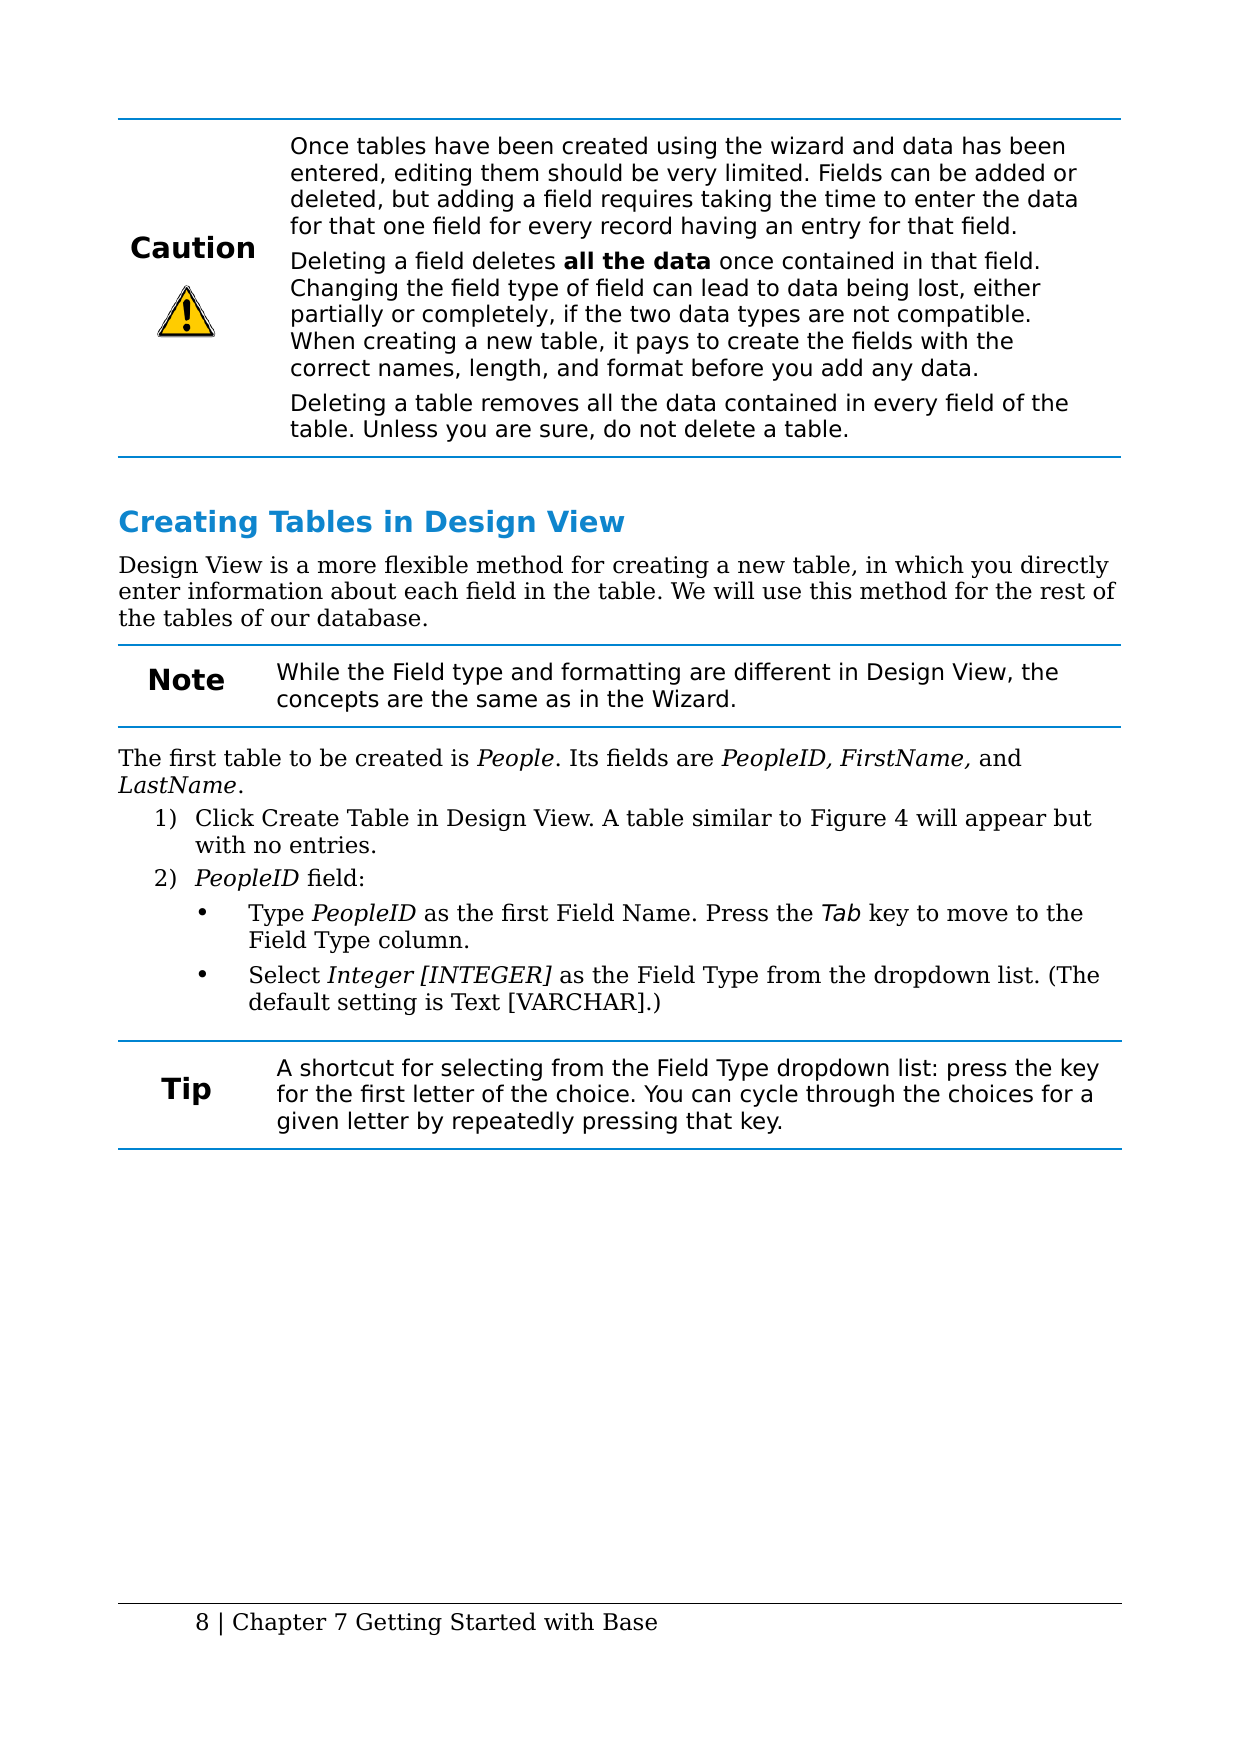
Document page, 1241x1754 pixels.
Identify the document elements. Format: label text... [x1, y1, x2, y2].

list Click Create Table in Design View. A table similar to Figure 4 will appear but with no entries. [177, 805, 1122, 859]
list Select Integer [INTEGER] as the Field Type from the dropdown list. (The default setting is Text [VARCHAR].) [195, 960, 1122, 1016]
picture [153, 281, 219, 341]
table_header Tip [118, 1042, 255, 1148]
text Design View is a more flexible method for creating a new table, in which you directly enter information about each field in the table. We will use this method for the rest of the tables of our database. [118, 552, 1122, 632]
list Type PeopleID as the first Field Name. Press the Tab key to move to the Field Type column. [195, 898, 1122, 954]
table_header A shortcut for selecting from the Field Type dropdown list: press the key for the first letter of the choice. You can cycle through the choices for a given letter by repeatedly pressing that key. [255, 1042, 1122, 1148]
table_header Once tables have been created using the wizard and data has been entered, editing them should be very limited. Fields can be added or deleted, but adding a field requires taking the time to enter the data for that one field for every record having an entry for that field. Deleting a field deletes all the data once contained in that field. Changing the field type of field can lead to data being lost, either partially or completely, if the two data types are not compatible. When creating a new table, it pays to create the fields with the correct names, length, and format before you add any data. Deleting a table removes all the data contained in every field of the table. Unless you are sure, do not delete a table. [269, 120, 1121, 456]
subtitle Creating Tables in Design View [118, 506, 1122, 539]
list PeopleID field: [177, 865, 1122, 892]
table_header Note [118, 646, 255, 726]
list The first table to be created is People. Its fields are PeopleID, FirstName, and LastName. [118, 746, 1122, 799]
table_header While the Field type and formatting are different in Design View, the concepts are the same as in the Wizard. [255, 646, 1121, 726]
table_header Caution [118, 120, 268, 456]
